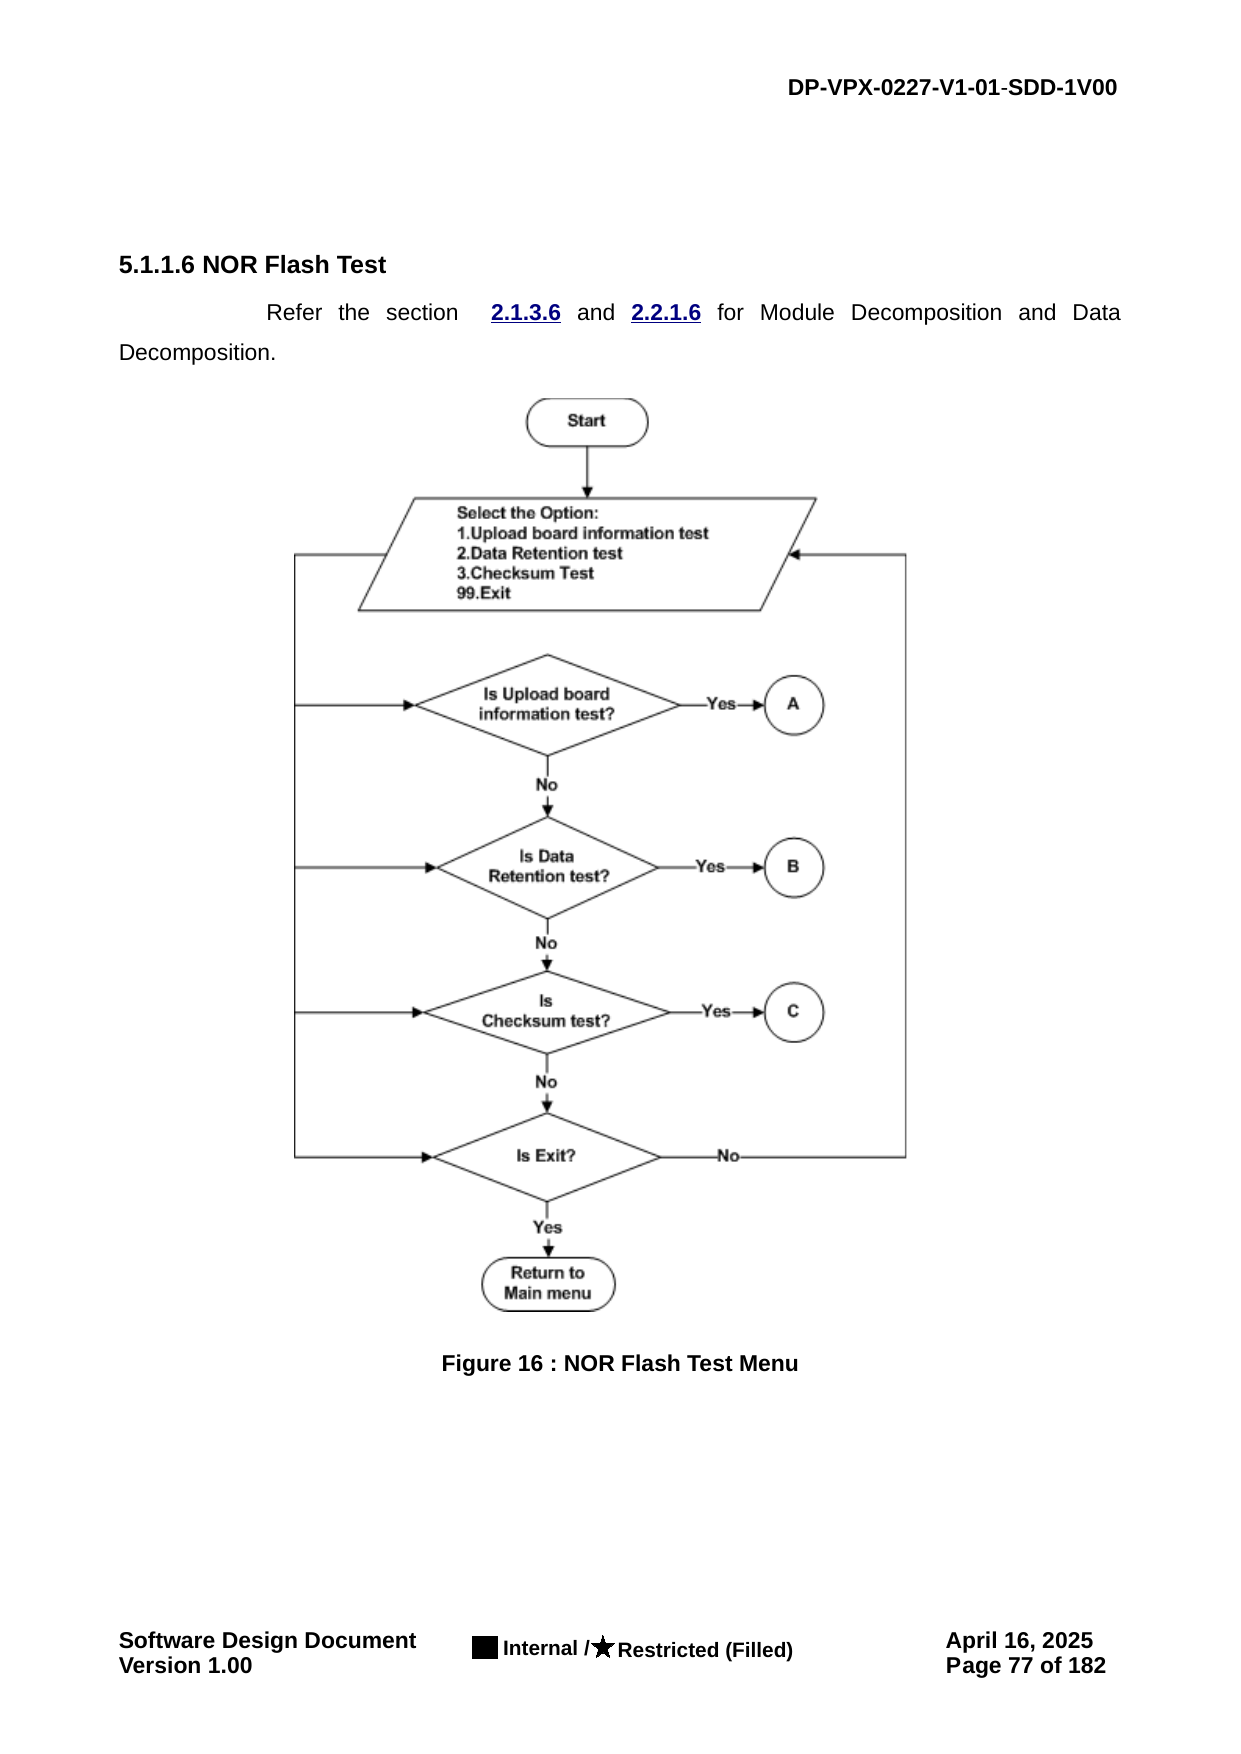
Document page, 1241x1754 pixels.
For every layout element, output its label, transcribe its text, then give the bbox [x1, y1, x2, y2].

subtitle NOR Flash Test [118, 250, 1122, 279]
picture [294, 398, 907, 1312]
text Refer the section 2.1.3.6 and 2.2.1.6 for Module Decomposition and Data Decomposition. [118, 299, 1122, 365]
text Figure 16 : NOR Flash Test Menu [118, 1350, 1122, 1377]
